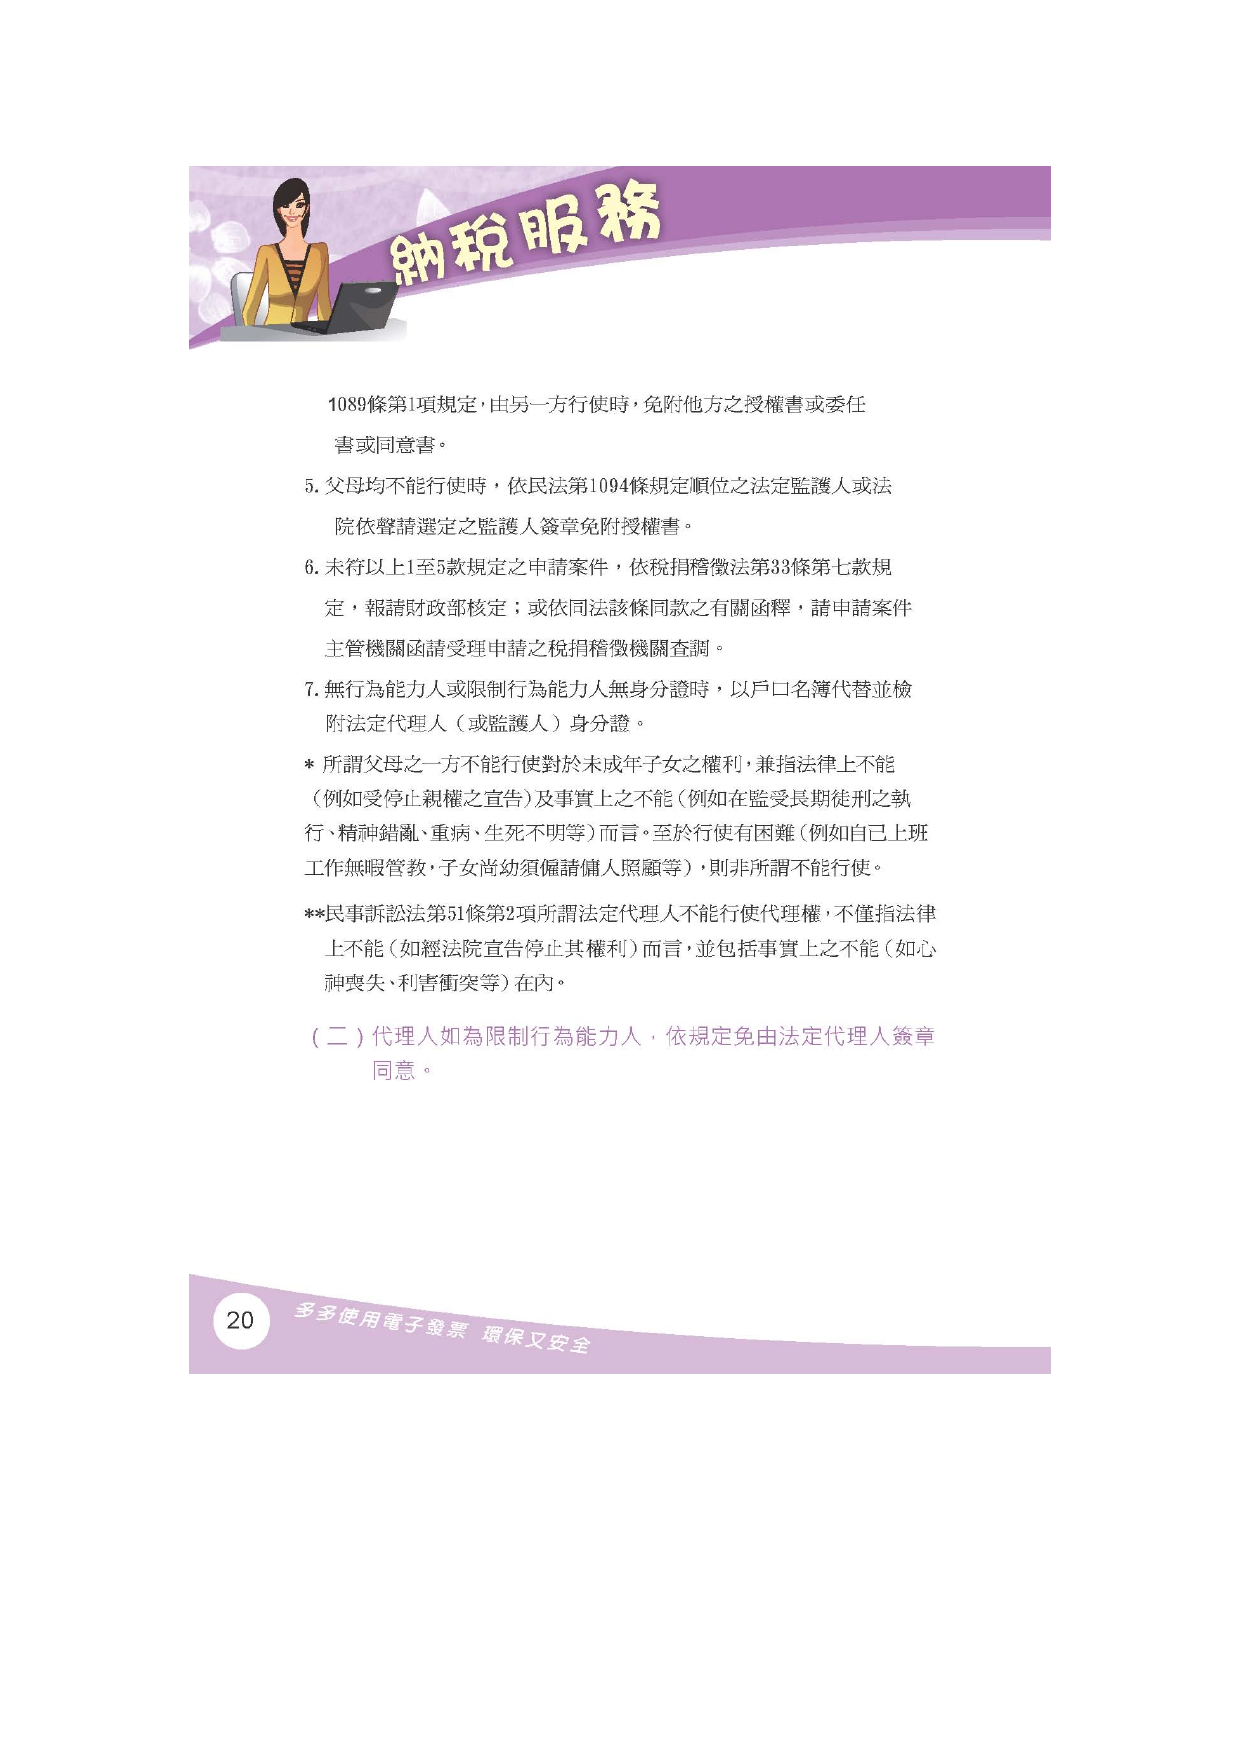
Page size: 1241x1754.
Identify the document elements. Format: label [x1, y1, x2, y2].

picture [189, 166, 1051, 1374]
